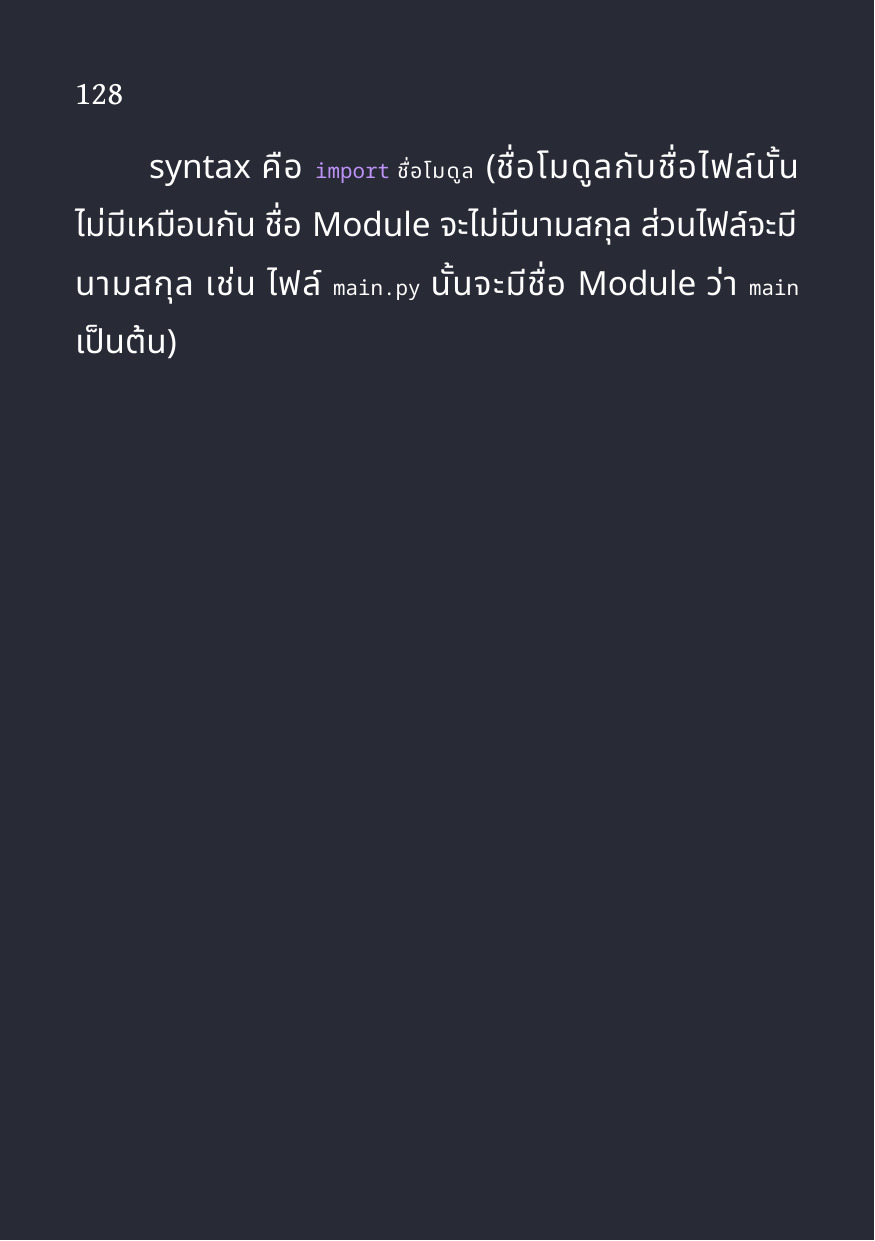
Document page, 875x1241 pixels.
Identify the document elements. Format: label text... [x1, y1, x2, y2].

text syntax คือ import ชื่อโมดูล (ชื่อโมดูลกับชื่อไฟล์นั้นไม่มีเหมือนกัน ชื่อ Module จะไม่มีนามสกุล ส่วนไฟล์จะมีนามสกุล เช่น ไฟล์ main.py นั้นจะมีชื่อ Module ว่า main เป็นต้น) [75, 143, 799, 368]
